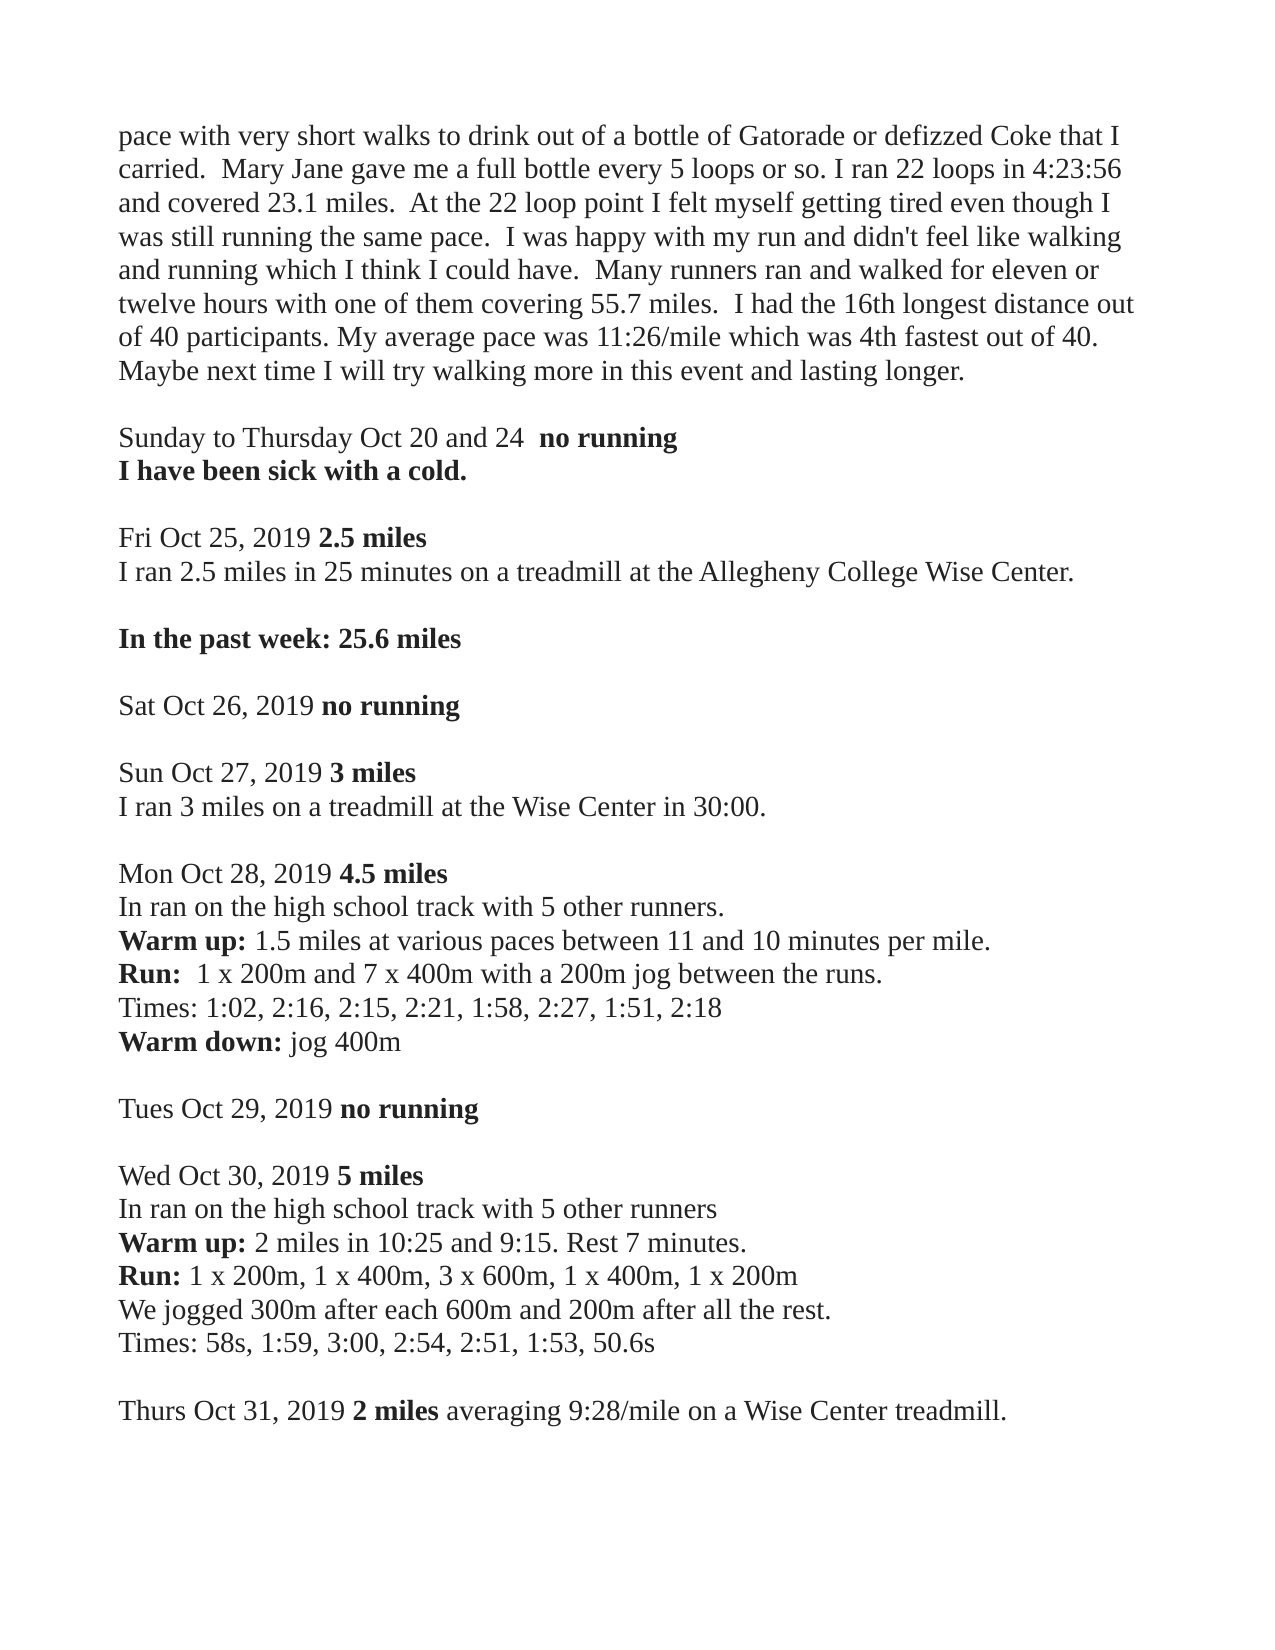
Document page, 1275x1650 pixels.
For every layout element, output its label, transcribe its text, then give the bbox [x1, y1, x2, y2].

text Mon Oct 28, 2019 4.5 miles [118, 856, 1161, 889]
text Sat Oct 26, 2019 no running [118, 688, 1161, 722]
text Run: 1 x 200m, 1 x 400m, 3 x 600m, 1 x 400m, 1 x 200m [118, 1258, 1161, 1292]
text Times: 58s, 1:59, 3:00, 2:54, 2:51, 1:53, 50.6s [118, 1326, 1161, 1359]
text Warm up: 1.5 miles at various paces between 11 and 10 minutes per mile. [118, 923, 1161, 957]
text In ran on the high school track with 5 other runners [118, 1191, 1161, 1225]
text Wed Oct 30, 2019 5 miles [118, 1158, 1161, 1191]
text Sun Oct 27, 2019 3 miles [118, 755, 1161, 789]
text Thurs Oct 31, 2019 2 miles averaging 9:28/mile on a Wise Center treadmill. [118, 1393, 1161, 1426]
text pace with very short walks to drink out of a bottle of Gatorade or defizzed Coke that I carried. Mary Jane gave me a full bottle every 5 loops or so. I ran 22 loops in 4:23:56 and covered 23.1 miles. At the 22 loop point I felt myself getting tired even though I was still running the same pace. I was happy with my run and didn't feel like walking and running which I think I could have. Many runners ran and walked for eleven or twelve hours with one of them covering 55.7 miles. I had the 16th longest distance out of 40 participants. My average pace was 11:26/mile which was 4th fastest out of 40. Maybe next time I will try walking more in this event and lasting longer. [118, 118, 1161, 386]
text Warm down: jog 400m [118, 1024, 1161, 1057]
text I ran 2.5 miles in 25 minutes on a treadmill at the Allegheny College Wise Center. [118, 554, 1161, 588]
text Times: 1:02, 2:16, 2:15, 2:21, 1:58, 2:27, 1:51, 2:18 [118, 990, 1161, 1024]
text In the past week: 25.6 miles [118, 621, 1161, 655]
text In ran on the high school track with 5 other runners. [118, 889, 1161, 923]
text Fri Oct 25, 2019 2.5 miles [118, 521, 1161, 554]
text I have been sick with a cold. [118, 453, 1161, 487]
text Sunday to Thursday Oct 20 and 24 no running [118, 420, 1161, 453]
text Warm up: 2 miles in 10:25 and 9:15. Rest 7 minutes. [118, 1225, 1161, 1258]
text I ran 3 miles on a treadmill at the Wise Center in 30:00. [118, 789, 1161, 822]
text We jogged 300m after each 600m and 200m after all the rest. [118, 1292, 1161, 1326]
text Run: 1 x 200m and 7 x 400m with a 200m jog between the runs. [118, 957, 1161, 990]
text Tues Oct 29, 2019 no running [118, 1091, 1161, 1124]
